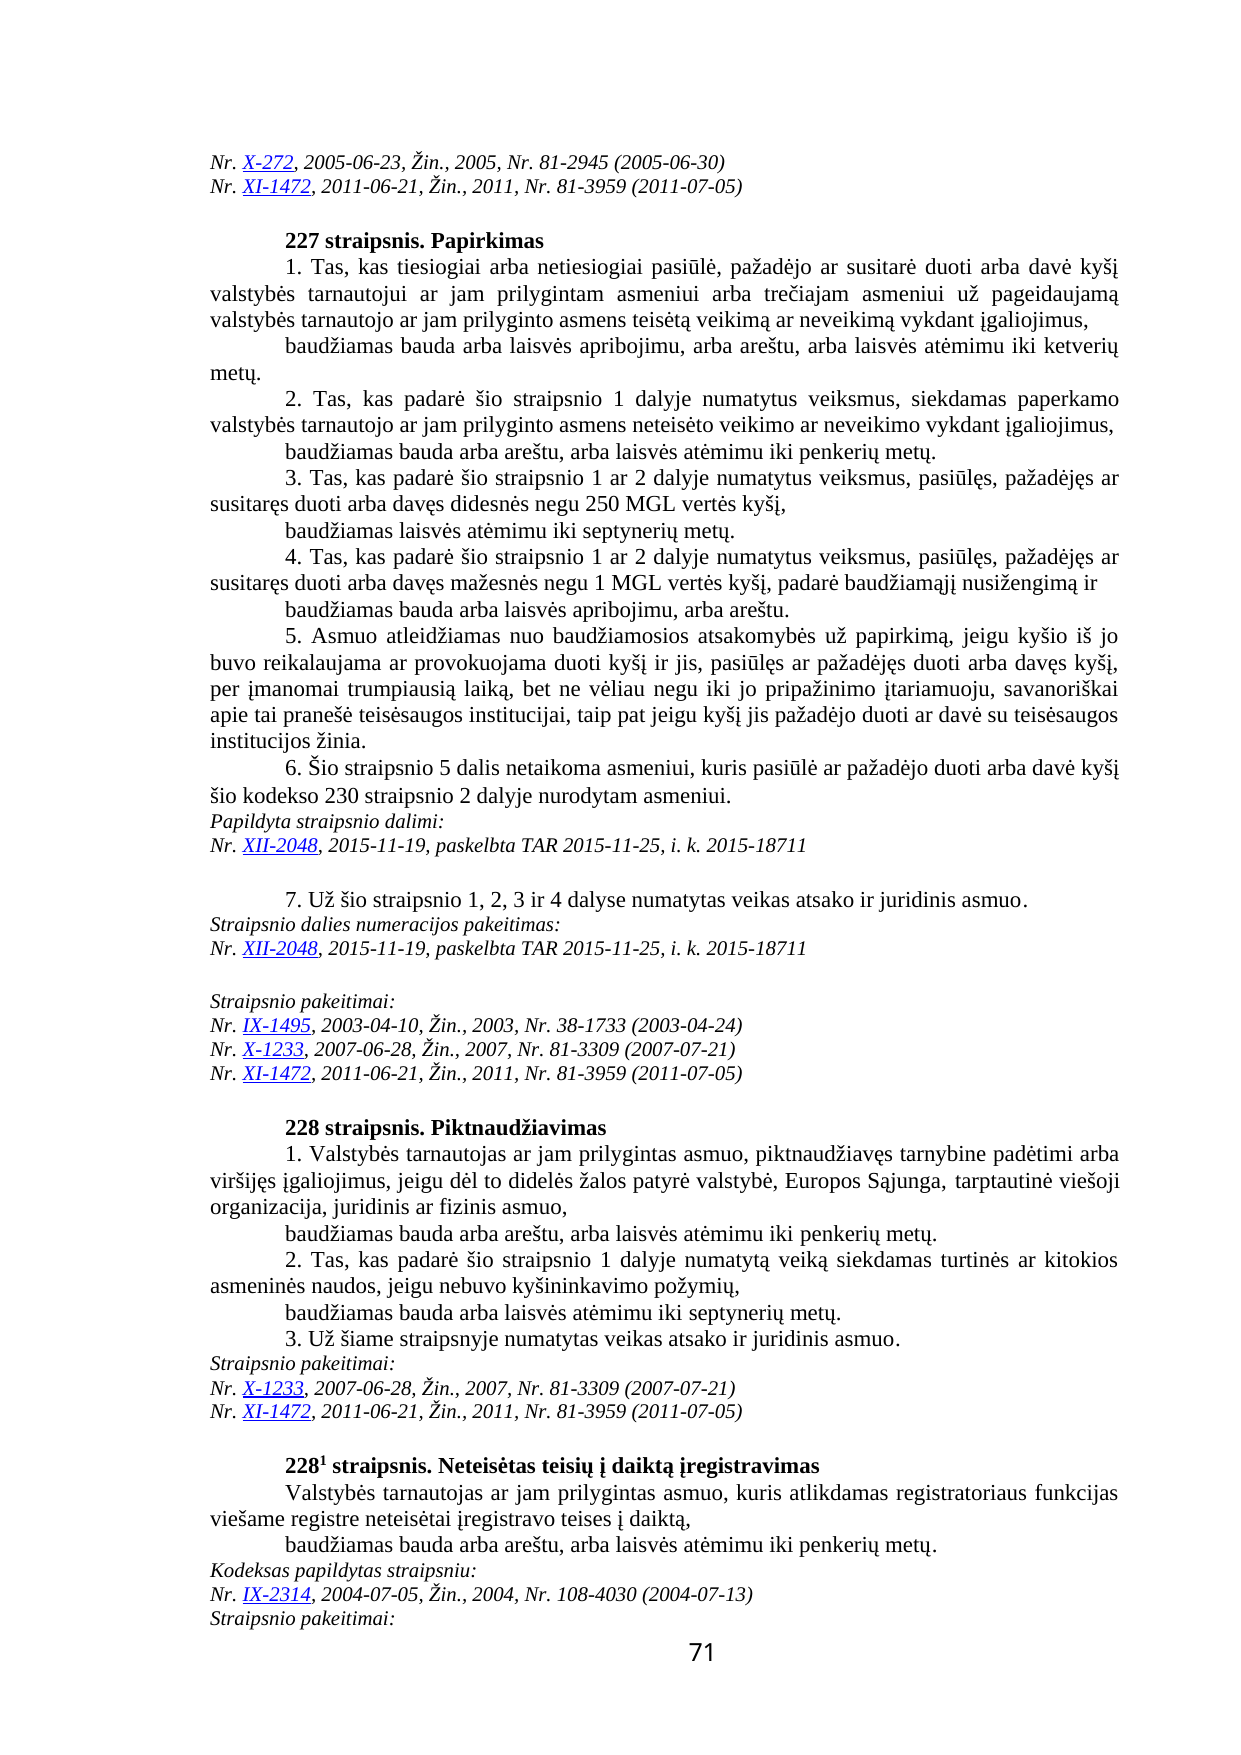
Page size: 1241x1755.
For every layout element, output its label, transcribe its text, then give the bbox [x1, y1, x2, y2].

text 1. Valstybės tarnautojas ar jam prilygintas asmuo, piktnaudžiavęs tarnybine padėtimi arba viršijęs įgaliojimus, jeigu dėl to didelės žalos patyrė valstybė, Europos Sąjunga, tarptautinė viešoji organizacija, juridinis ar fizinis asmuo, [210, 1141, 1120, 1219]
text baudžiamas bauda arba areštu, arba laisvės atėmimu iki penkerių metų. [210, 1219, 1120, 1246]
text baudžiamas bauda arba areštu, arba laisvės atėmimu iki penkerių metų. [210, 438, 1120, 464]
text 1. Tas, kas tiesiogiai arba netiesiogiai pasiūlė, pažadėjo ar susitarė duoti arba davė kyšį valstybės tarnautojui ar jam prilygintam asmeniui arba trečiajam asmeniui už pageidaujamą valstybės tarnautojo ar jam prilyginto asmens teisėtą veikimą ar neveikimą vykdant įgaliojimus, [210, 253, 1120, 332]
text baudžiamas bauda arba areštu, arba laisvės atėmimu iki penkerių metų. [210, 1531, 1120, 1558]
text Nr. X-1233, 2007-06-28, Žin., 2007, Nr. 81-3309 (2007-07-21) [210, 1375, 1120, 1399]
text Papildyta straipsnio dalimi: [210, 809, 1120, 833]
text 6. Šio straipsnio 5 dalis netaikoma asmeniui, kuris pasiūlė ar pažadėjo duoti arba davė kyšį šio kodekso 230 straipsnio 2 dalyje nurodytam asmeniui. [210, 754, 1120, 809]
text Straipsnio dalies numeracijos pakeitimas: [210, 912, 1120, 936]
text baudžiamas bauda arba laisvės apribojimu, arba areštu, arba laisvės atėmimu iki ketverių metų. [210, 332, 1120, 385]
text Nr. IX-1495, 2003-04-10, Žin., 2003, Nr. 38-1733 (2003-04-24) [210, 1013, 1120, 1037]
text baudžiamas bauda arba laisvės apribojimu, arba areštu. [210, 596, 1120, 622]
text Nr. XI-1472, 2011-06-21, Žin., 2011, Nr. 81-3959 (2011-07-05) [210, 174, 1120, 198]
text Nr. XII-2048, 2015-11-19, paskelbta TAR 2015-11-25, i. k. 2015-18711 [210, 833, 1120, 857]
text 5. Asmuo atleidžiamas nuo baudžiamosios atsakomybės už papirkimą, jeigu kyšio iš jo buvo reikalaujama ar provokuojama duoti kyšį ir jis, pasiūlęs ar pažadėjęs duoti arba davęs kyšį, per įmanomai trumpiausią laiką, bet ne vėliau negu iki jo pripažinimo įtariamuoju, savanoriškai apie tai pranešė teisėsaugos institucijai, taip pat jeigu kyšį jis pažadėjo duoti ar davė su teisėsaugos institucijos žinia. [210, 622, 1120, 754]
text 3. Už šiame straipsnyje numatytas veikas atsako ir juridinis asmuo. [210, 1325, 1120, 1351]
text 2281 straipsnis. Neteisėtas teisių į daiktą įregistravimas [210, 1452, 1120, 1479]
text Straipsnio pakeitimai: [210, 1351, 1120, 1375]
text 3. Tas, kas padarė šio straipsnio 1 ar 2 dalyje numatytus veiksmus, pasiūlęs, pažadėjęs ar susitaręs duoti arba davęs didesnės negu 250 MGL vertės kyšį, [210, 464, 1120, 517]
text Straipsnio pakeitimai: [210, 1606, 1120, 1630]
text baudžiamas bauda arba laisvės atėmimu iki septynerių metų. [210, 1299, 1120, 1325]
text Nr. X-1233, 2007-06-28, Žin., 2007, Nr. 81-3309 (2007-07-21) [210, 1037, 1120, 1061]
text Nr. XII-2048, 2015-11-19, paskelbta TAR 2015-11-25, i. k. 2015-18711 [210, 936, 1120, 960]
text Nr. XI-1472, 2011-06-21, Žin., 2011, Nr. 81-3959 (2011-07-05) [210, 1061, 1120, 1085]
text Kodeksas papildytas straipsniu: [210, 1558, 1120, 1582]
text 7. Už šio straipsnio 1, 2, 3 ir 4 dalyse numatytas veikas atsako ir juridinis asmuo. [210, 886, 1120, 912]
text 228 straipsnis. Piktnaudžiavimas [210, 1114, 1120, 1141]
text Nr. IX-2314, 2004-07-05, Žin., 2004, Nr. 108-4030 (2004-07-13) [210, 1582, 1120, 1606]
text 4. Tas, kas padarė šio straipsnio 1 ar 2 dalyje numatytus veiksmus, pasiūlęs, pažadėjęs ar susitaręs duoti arba davęs mažesnės negu 1 MGL vertės kyšį, padarė baudžiamąjį nusižengimą ir [210, 543, 1120, 596]
text 2. Tas, kas padarė šio straipsnio 1 dalyje numatytus veiksmus, siekdamas paperkamo valstybės tarnautojo ar jam prilyginto asmens neteisėto veikimo ar neveikimo vykdant įgaliojimus, [210, 385, 1120, 438]
text baudžiamas laisvės atėmimu iki septynerių metų. [210, 517, 1120, 543]
text Nr. X-272, 2005-06-23, Žin., 2005, Nr. 81-2945 (2005-06-30) [210, 150, 1120, 174]
text Straipsnio pakeitimai: [210, 989, 1120, 1013]
text 227 straipsnis. Papirkimas [210, 227, 1120, 253]
text Valstybės tarnautojas ar jam prilygintas asmuo, kuris atlikdamas registratoriaus funkcijas viešame registre neteisėtai įregistravo teises į daiktą, [210, 1479, 1120, 1531]
text Nr. XI-1472, 2011-06-21, Žin., 2011, Nr. 81-3959 (2011-07-05) [210, 1399, 1120, 1423]
text 2. Tas, kas padarė šio straipsnio 1 dalyje numatytą veiką siekdamas turtinės ar kitokios asmeninės naudos, jeigu nebuvo kyšininkavimo požymių, [210, 1246, 1120, 1299]
